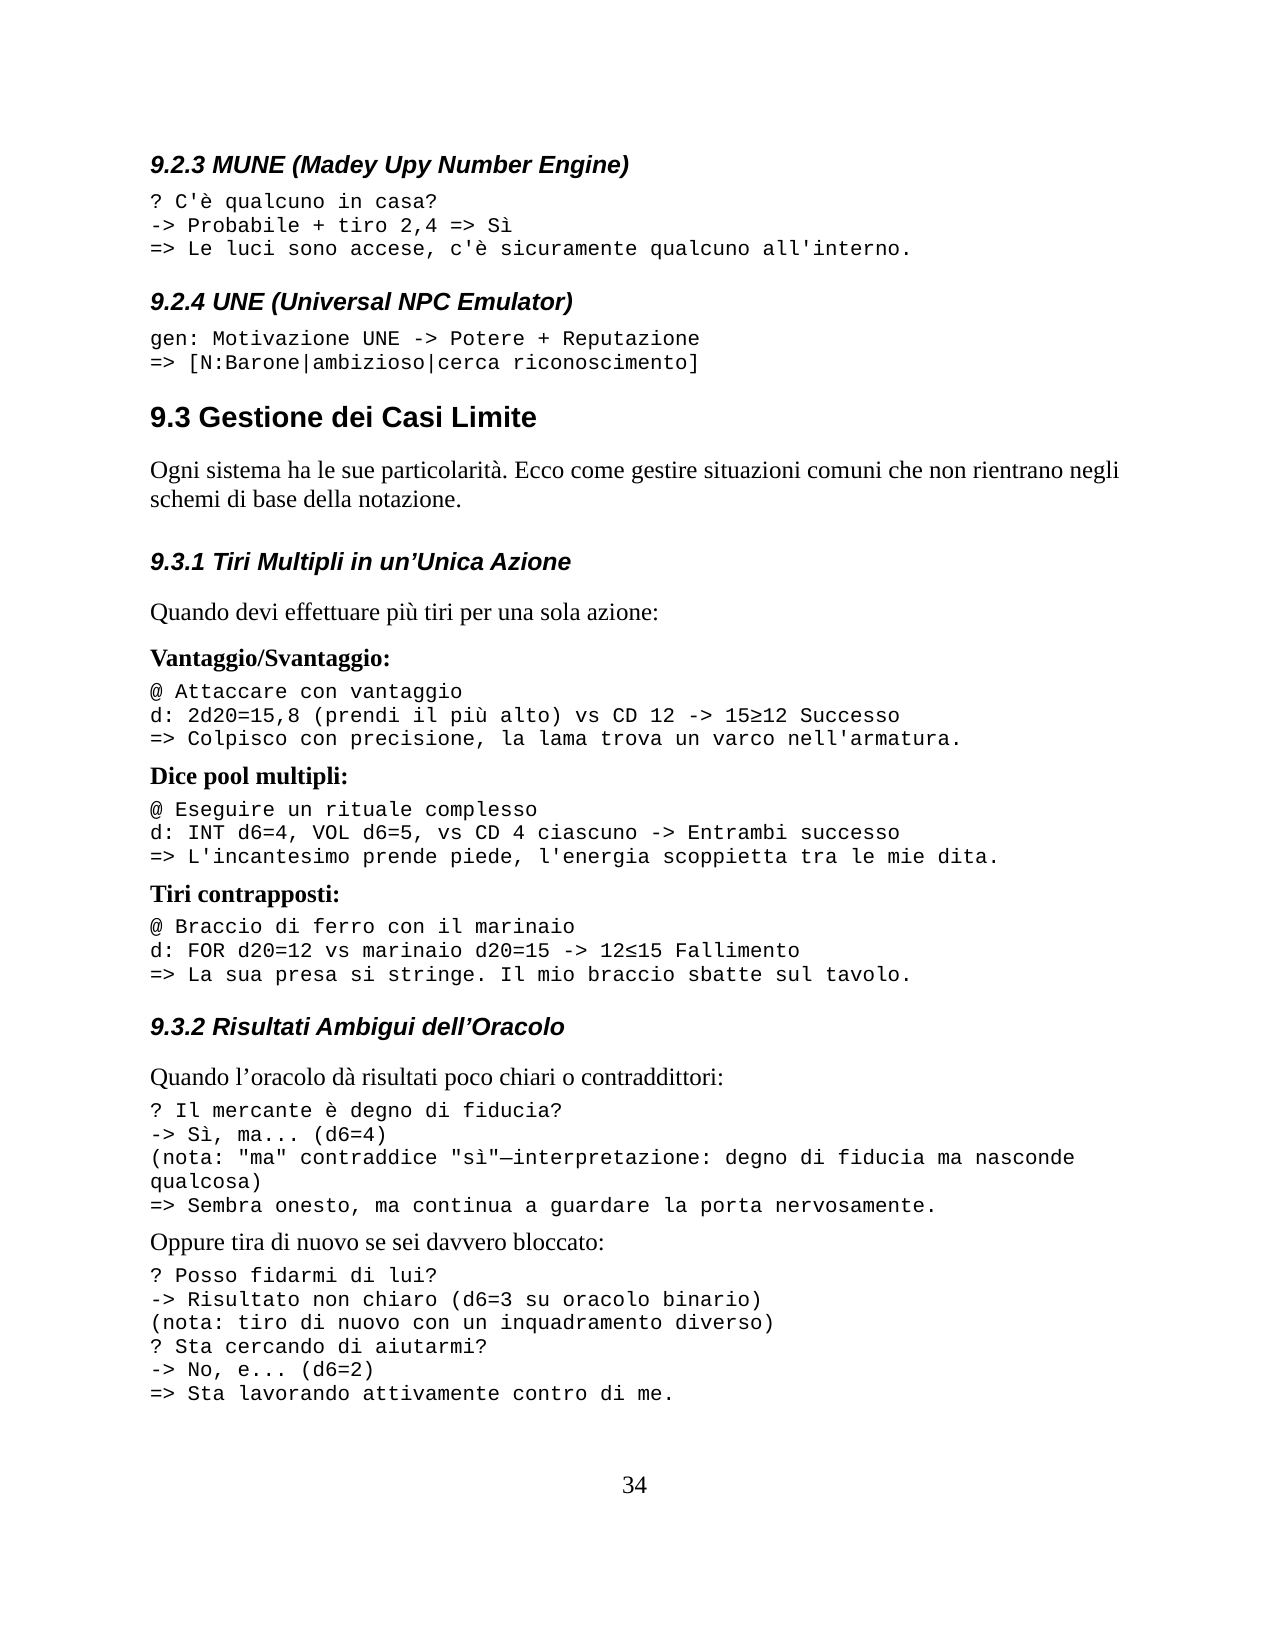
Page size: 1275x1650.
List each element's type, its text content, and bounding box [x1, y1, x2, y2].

text d: INT d6=4, VOL d6=5, vs CD 4 ciascuno -> Entrambi successo [150, 822, 1125, 846]
subtitle 9.3 Gestione dei Casi Limite [150, 400, 1125, 434]
text => L'incantesimo prende piede, l'energia scoppietta tra le mie dita. [150, 846, 1125, 870]
text -> Risultato non chiaro (d6=3 su oracolo binario) [150, 1288, 1125, 1312]
text gen: Motivazione UNE -> Potere + Reputazione [150, 328, 1125, 352]
text -> Sì, ma... (d6=4) [150, 1124, 1125, 1147]
text Ogni sistema ha le sue particolarità. Ecco come gestire situazioni comuni che non rientrano negli schemi di base della notazione. [150, 455, 1125, 513]
text => Colpisco con precisione, la lama trova un varco nell'armatura. [150, 728, 1125, 752]
subtitle 9.2.3 MUNE (Madey Upy Number Engine) [150, 150, 1125, 178]
text Dice pool multipli: [150, 761, 1125, 790]
text => Sembra onesto, ma continua a guardare la porta nervosamente. [150, 1194, 1125, 1218]
text -> No, e... (d6=2) [150, 1359, 1125, 1383]
text -> Probabile + tiro 2,4 => Sì [150, 215, 1125, 238]
text (nota: tiro di nuovo con un inquadramento diverso) [150, 1312, 1125, 1336]
text (nota: "ma" contraddice "sì"—interpretazione: degno di fiducia ma nasconde qualcosa) [150, 1147, 1125, 1194]
text => La sua presa si stringe. Il mio braccio sbatte sul tavolo. [150, 964, 1125, 987]
text Quando l’oracolo dà risultati poco chiari o contraddittori: [150, 1062, 1125, 1091]
text @ Braccio di ferro con il marinaio [150, 916, 1125, 940]
subtitle 9.2.4 UNE (Universal NPC Emulator) [150, 287, 1125, 316]
text Vantaggio/Svantaggio: [150, 643, 1125, 672]
text d: FOR d20=12 vs marinaio d20=15 -> 12≤15 Fallimento [150, 940, 1125, 964]
text => Le luci sono accese, c'è sicuramente qualcuno all'interno. [150, 238, 1125, 262]
text => Sta lavorando attivamente contro di me. [150, 1383, 1125, 1407]
text Oppure tira di nuovo se sei davvero bloccato: [150, 1227, 1125, 1256]
subtitle 9.3.2 Risultati Ambigui dell’Oracolo [150, 1012, 1125, 1041]
text ? Posso fidarmi di lui? [150, 1265, 1125, 1288]
text @ Eseguire un rituale complesso [150, 799, 1125, 822]
text => [N:Barone|ambizioso|cerca riconoscimento] [150, 352, 1125, 375]
text d: 2d20=15,8 (prendi il più alto) vs CD 12 -> 15≥12 Successo [150, 705, 1125, 728]
text ? Sta cercando di aiutarmi? [150, 1336, 1125, 1359]
text Tiri contrapposti: [150, 879, 1125, 907]
text ? C'è qualcuno in casa? [150, 191, 1125, 215]
text @ Attaccare con vantaggio [150, 681, 1125, 705]
text Quando devi effettuare più tiri per una sola azione: [150, 597, 1125, 626]
subtitle 9.3.1 Tiri Multipli in un’Unica Azione [150, 547, 1125, 575]
text ? Il mercante è degno di fiducia? [150, 1100, 1125, 1124]
